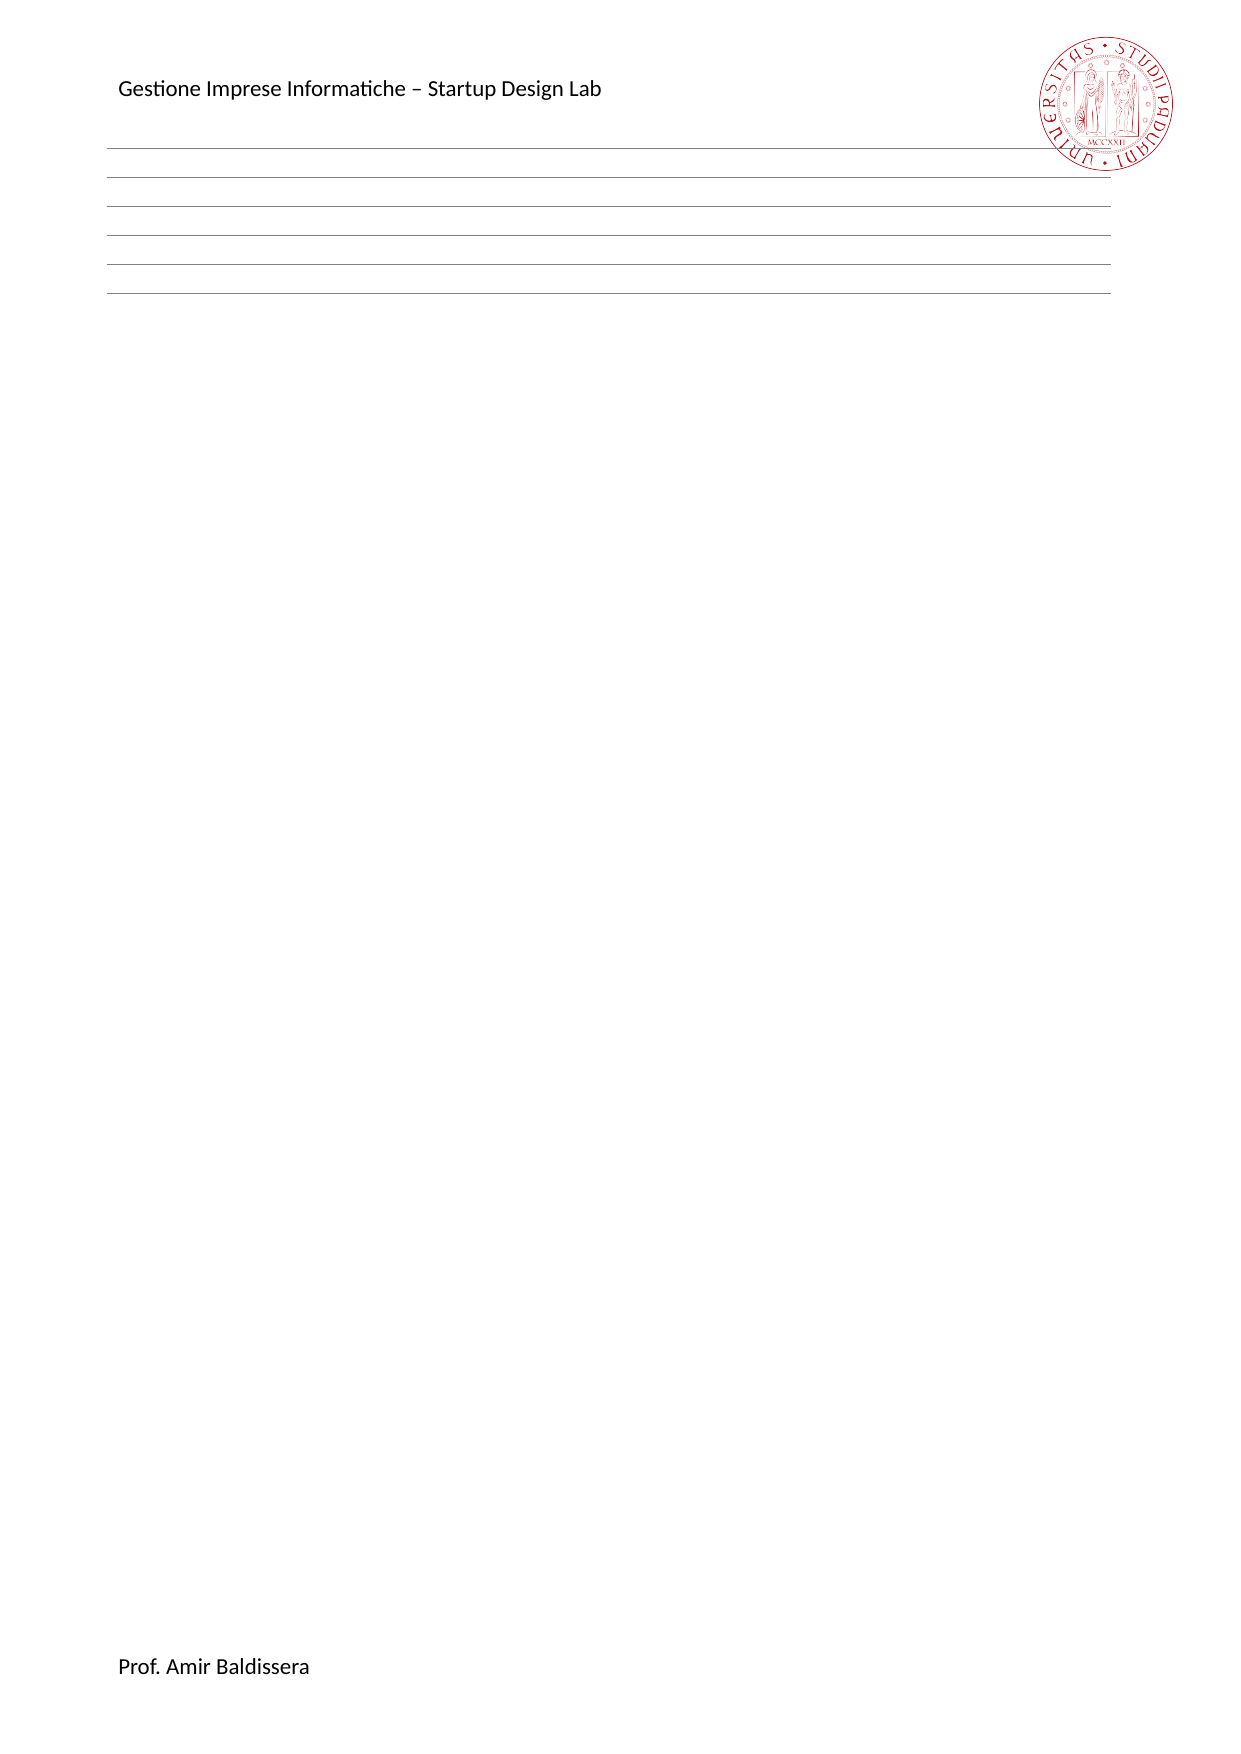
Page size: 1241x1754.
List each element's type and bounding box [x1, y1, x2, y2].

table_cell [107, 207, 1111, 235]
table_cell [107, 236, 1111, 264]
table_cell [107, 178, 1111, 206]
picture [1038, 35, 1174, 172]
table_cell [107, 149, 1111, 177]
table_cell [107, 265, 1111, 293]
